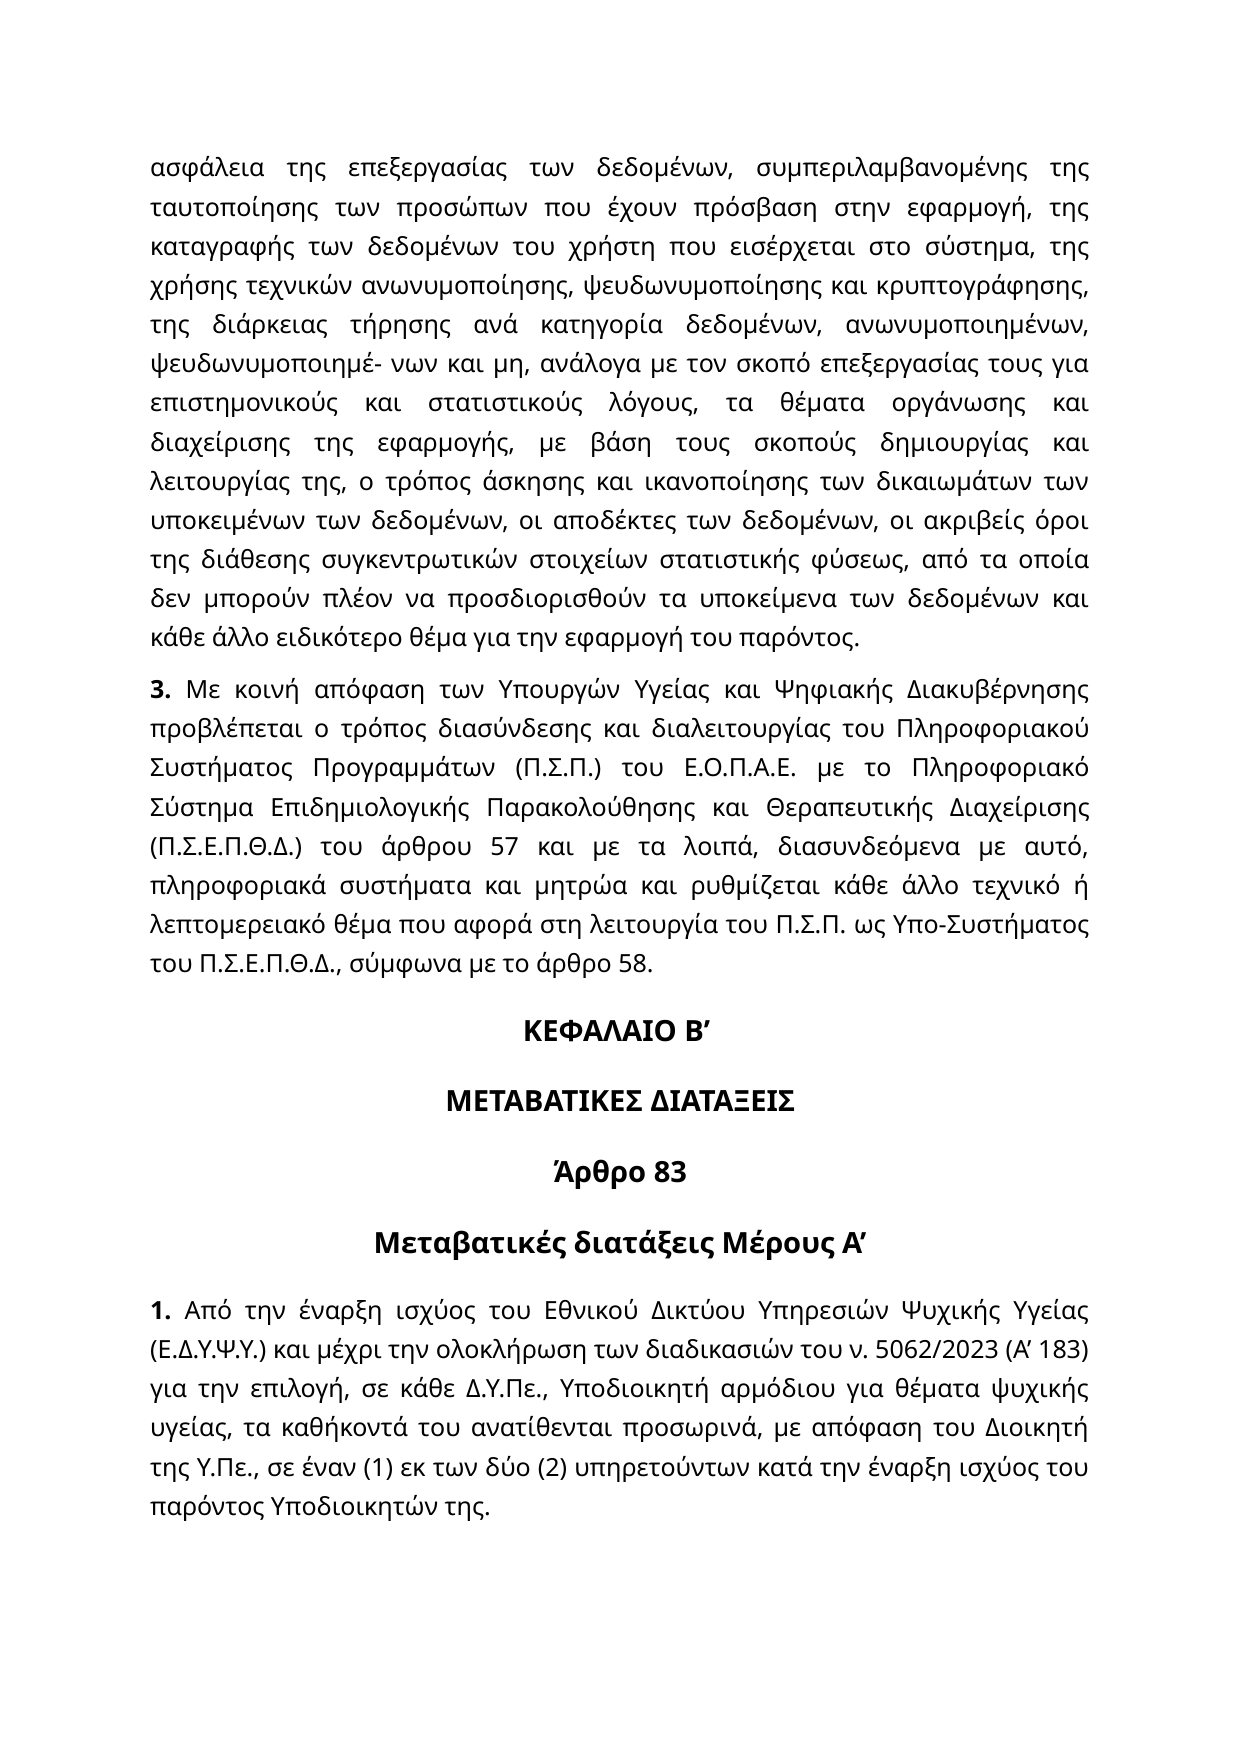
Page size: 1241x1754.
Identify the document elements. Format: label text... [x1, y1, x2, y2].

text 1. Από την έναρξη ισχύος του Εθνικού Δικτύου Υπηρεσιών Ψυχικής Υγείας (Ε.Δ.Υ.Ψ.Υ.) και μέχρι την ολοκλήρωση των διαδικασιών του ν. 5062/2023 (Α’ 183) για την επιλογή, σε κάθε Δ.Υ.Πε., Υποδιοικητή αρμόδιου για θέματα ψυχικής υγείας, τα καθήκοντά του ανατίθενται προσωρινά, με απόφαση του Διοικητή της Υ.Πε., σε έναν (1) εκ των δύο (2) υπηρετούντων κατά την έναρξη ισχύος του παρόντος Υποδιοικητών της. [150, 1292, 1090, 1522]
text ασφάλεια της επεξεργασίας των δεδομένων, συμπεριλαμβανομένης της ταυτοποίησης των προσώπων που έχουν πρόσβαση στην εφαρμογή, της καταγραφής των δεδομένων του χρήστη που εισέρχεται στο σύστημα, της χρήσης τεχνικών ανωνυμοποίησης, ψευδωνυμοποίησης και κρυπτογράφησης, της διάρκειας τήρησης ανά κατηγορία δεδομένων, ανωνυμοποιημένων, ψευδωνυμοποιημέ- νων και μη, ανάλογα με τον σκοπό επεξεργασίας τους για επιστημονικούς και στατιστικούς λόγους, τα θέματα οργάνωσης και διαχείρισης της εφαρμογής, με βάση τους σκοπούς δημιουργίας και λειτουργίας της, ο τρόπος άσκησης και ικανοποίησης των δικαιωμάτων των υποκειμένων των δεδομένων, οι αποδέκτες των δεδομένων, οι ακριβείς όροι της διάθεσης συγκεντρωτικών στοιχείων στατιστικής φύσεως, από τα οποία δεν μπορούν πλέον να προσδιορισθούν τα υποκείμενα των δεδομένων και κάθε άλλο ειδικότερο θέμα για την εφαρμογή του παρόντος. [150, 150, 1090, 654]
text 3. Με κοινή απόφαση των Υπουργών Υγείας και Ψηφιακής Διακυβέρνησης προβλέπεται ο τρόπος διασύνδεσης και διαλειτουργίας του Πληροφοριακού Συστήματος Προγραμμάτων (Π.Σ.Π.) του Ε.Ο.Π.Α.Ε. με το Πληροφοριακό Σύστημα Επιδημιολογικής Παρακολούθησης και Θεραπευτικής Διαχείρισης (Π.Σ.Ε.Π.Θ.Δ.) του άρθρου 57 και με τα λοιπά, διασυνδεόμενα με αυτό, πληροφοριακά συστήματα και μητρώα και ρυθμίζεται κάθε άλλο τεχνικό ή λεπτομερειακό θέμα που αφορά στη λειτουργία του Π.Σ.Π. ως Υπο-Συστήματος του Π.Σ.Ε.Π.Θ.Δ., σύμφωνα με το άρθρο 58. [150, 672, 1090, 980]
subtitle ΚΕΦΑΛΑΙΟ Β’ [150, 1010, 1090, 1050]
subtitle ΜΕΤΑΒΑΤΙΚΕΣ ΔΙΑΤΑΞΕΙΣ [150, 1081, 1090, 1120]
subtitle Μεταβατικές διατάξεις Μέρους Α’ [150, 1222, 1090, 1262]
subtitle Άρθρο 83 [150, 1151, 1090, 1191]
